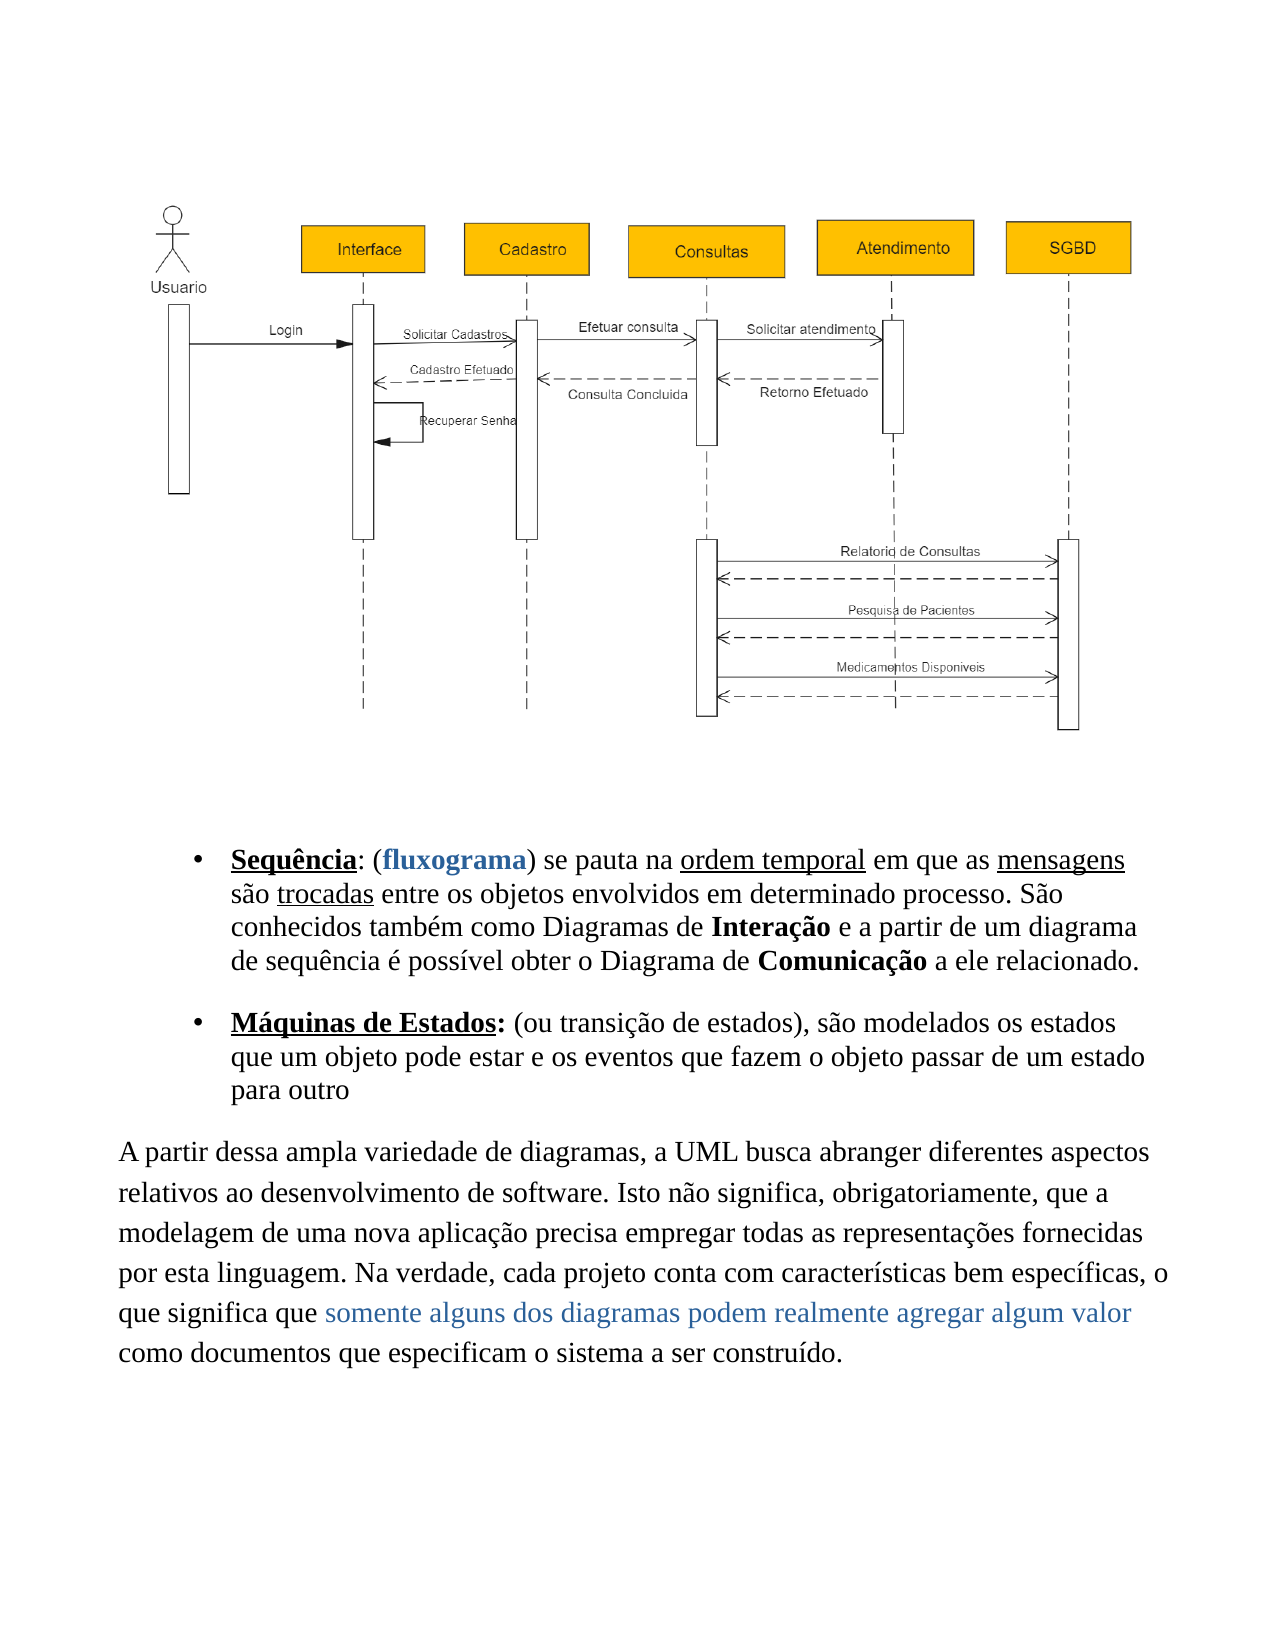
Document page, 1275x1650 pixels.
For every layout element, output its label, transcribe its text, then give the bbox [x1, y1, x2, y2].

text A partir dessa ampla variedade de diagramas, a UML busca abranger diferentes aspectos relativos ao desenvolvimento de software. Isto não significa, obrigatoriamente, que a modelagem de uma nova aplicação precisa empregar todas as representações fornecidas por esta linguagem. Na verdade, cada projeto conta com características bem específicas, o que significa que somente alguns dos diagramas podem realmente agregar algum valor como documentos que especificam o sistema a ser construído. [118, 1134, 1186, 1369]
list Sequência: (fluxograma) se pauta na ordem temporal em que as mensagens são trocadas entre os objetos envolvidos em determinado processo. São conhecidos também como Diagramas de Interação e a partir de um diagrama de sequência é possível obter o Diagrama de Comunicação a ele relacionado. [193, 842, 1157, 976]
picture [118, 176, 1157, 756]
list Máquinas de Estados: (ou transição de estados), são modelados os estados que um objeto pode estar e os eventos que fazem o objeto passar de um estado para outro [193, 1005, 1157, 1134]
